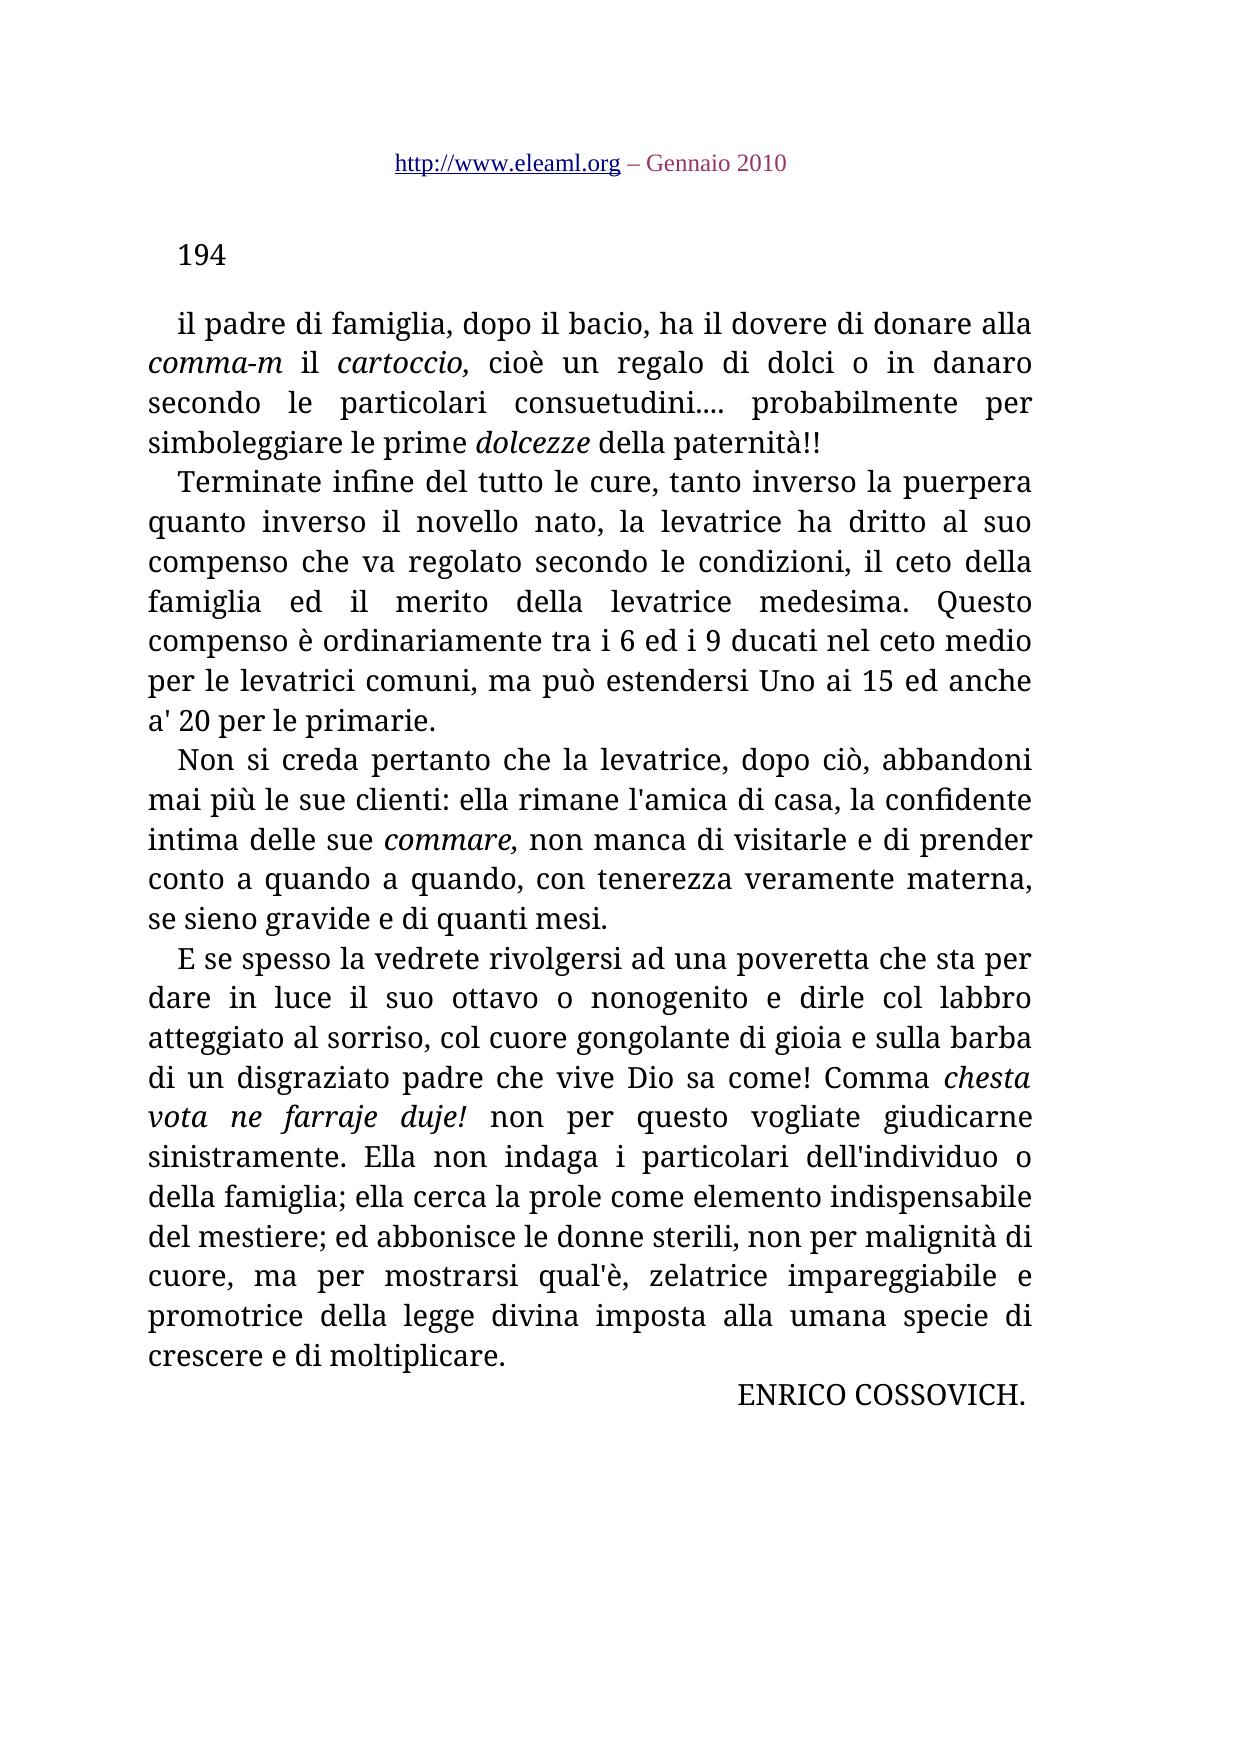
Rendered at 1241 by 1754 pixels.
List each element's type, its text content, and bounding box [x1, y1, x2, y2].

text Non si creda pertanto che la levatrice, dopo ciò, abbandoni mai più le sue clienti: ella rimane l'amica di casa, la confidente intima delle sue commare, non manca di visitarle e di prender conto a quando a quando, con tenerezza veramente materna, se sieno gravide e di quanti mesi. [148, 739, 1033, 938]
text il padre di famiglia, dopo il bacio, ha il dovere di donare alla comma-m il cartoccio, cioè un regalo di dolci o in danaro secondo le particolari consuetudini.... probabilmente per simboleggiare le prime dolcezze della paternità!! [148, 303, 1033, 462]
text E se spesso la vedrete rivolgersi ad una poveretta che sta per dare in luce il suo ottavo o nonogenito e dirle col labbro atteggiato al sorriso, col cuore gongolante di gioia e sulla barba di un disgraziato padre che vive Dio sa come! Comma chesta vota ne farraje duje! non per questo vogliate giudicarne sinistramente. Ella non indaga i particolari dell'individuo o della famiglia; ella cerca la prole come elemento indispensabile del mestiere; ed abbonisce le donne sterili, non per malignità di cuore, ma per mostrarsi qual'è, zelatrice impareggiabile e promotrice della legge divina imposta alla umana specie di crescere e di moltiplicare. [148, 938, 1033, 1374]
text Terminate infine del tutto le cure, tanto inverso la puerpera quanto inverso il novello nato, la levatrice ha dritto al suo compenso che va regolato secondo le condizioni, il ceto della famiglia ed il merito della levatrice medesima. Questo compenso è ordinariamente tra i 6 ed i 9 ducati nel ceto medio per le levatrici comuni, ma può estendersi Uno ai 15 ed anche a' 20 per le primarie. [148, 462, 1033, 739]
text 194 [148, 234, 1033, 274]
text ENRICO COSSOVICH. [148, 1374, 1033, 1414]
